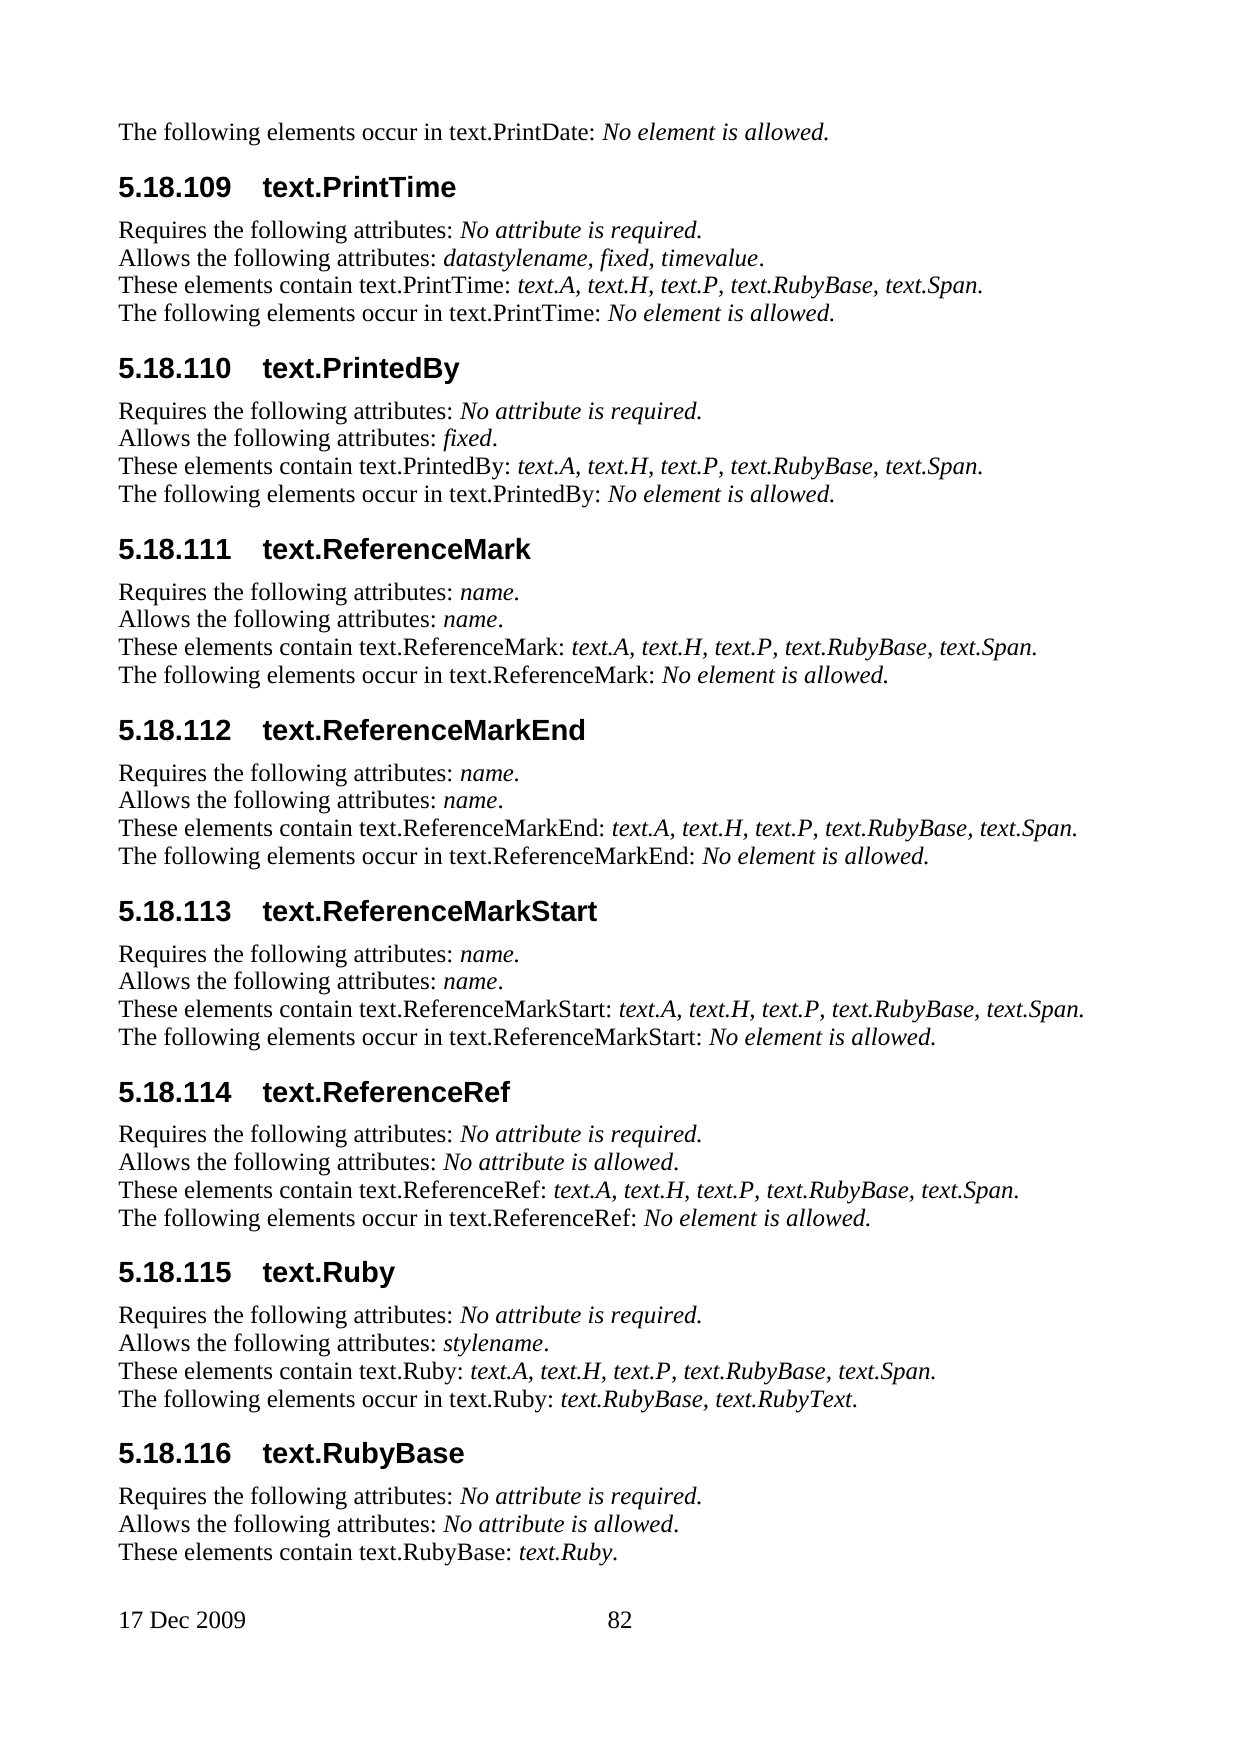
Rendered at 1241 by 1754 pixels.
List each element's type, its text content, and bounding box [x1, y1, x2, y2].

subtitle text.PrintTime [118, 171, 1122, 203]
subtitle text.ReferenceRef [118, 1076, 1122, 1108]
text These elements contain text.ReferenceMarkStart: text.A, text.H, text.P, text.RubyBase, text.Span. [118, 995, 1122, 1023]
text These elements contain text.Ruby: text.A, text.H, text.P, text.RubyBase, text.Span. [118, 1357, 1122, 1385]
text Allows the following attributes: stylename. [118, 1329, 1122, 1357]
text Allows the following attributes: fixed. [118, 424, 1122, 452]
text Allows the following attributes: No attribute is allowed. [118, 1148, 1122, 1176]
text The following elements occur in text.Ruby: text.RubyBase, text.RubyText. [118, 1385, 1122, 1412]
subtitle text.PrintedBy [118, 352, 1122, 384]
text The following elements occur in text.ReferenceMarkEnd: No element is allowed. [118, 842, 1122, 869]
subtitle text.ReferenceMarkStart [118, 894, 1122, 927]
text Requires the following attributes: No attribute is required. [118, 1302, 1122, 1329]
text The following elements occur in text.ReferenceMark: No element is allowed. [118, 661, 1122, 689]
text Requires the following attributes: No attribute is required. [118, 216, 1122, 244]
text These elements contain text.RubyBase: text.Ruby. [118, 1538, 1122, 1566]
subtitle text.RubyBase [118, 1437, 1122, 1470]
text Allows the following attributes: name. [118, 606, 1122, 633]
subtitle text.ReferenceMarkEnd [118, 714, 1122, 746]
text Requires the following attributes: No attribute is required. [118, 397, 1122, 424]
text These elements contain text.PrintTime: text.A, text.H, text.P, text.RubyBase, text.Span. [118, 271, 1122, 299]
text The following elements occur in text.ReferenceMarkStart: No element is allowed. [118, 1023, 1122, 1051]
text The following elements occur in text.PrintTime: No element is allowed. [118, 299, 1122, 327]
text These elements contain text.ReferenceRef: text.A, text.H, text.P, text.RubyBase, text.Span. [118, 1176, 1122, 1204]
text Requires the following attributes: name. [118, 759, 1122, 786]
text The following elements occur in text.PrintedBy: No element is allowed. [118, 480, 1122, 508]
text The following elements occur in text.PrintDate: No element is allowed. [118, 118, 1122, 146]
text Requires the following attributes: No attribute is required. [118, 1121, 1122, 1148]
text Allows the following attributes: name. [118, 786, 1122, 814]
text Allows the following attributes: name. [118, 967, 1122, 995]
text These elements contain text.ReferenceMark: text.A, text.H, text.P, text.RubyBase, text.Span. [118, 633, 1122, 661]
text The following elements occur in text.ReferenceRef: No element is allowed. [118, 1204, 1122, 1231]
text Allows the following attributes: No attribute is allowed. [118, 1510, 1122, 1538]
subtitle text.ReferenceMark [118, 533, 1122, 565]
text Requires the following attributes: No attribute is required. [118, 1482, 1122, 1510]
text Allows the following attributes: datastylename, fixed, timevalue. [118, 244, 1122, 271]
text Requires the following attributes: name. [118, 940, 1122, 967]
text These elements contain text.PrintedBy: text.A, text.H, text.P, text.RubyBase, text.Span. [118, 452, 1122, 480]
subtitle text.Ruby [118, 1256, 1122, 1289]
text Requires the following attributes: name. [118, 578, 1122, 606]
text These elements contain text.ReferenceMarkEnd: text.A, text.H, text.P, text.RubyBase, text.Span. [118, 814, 1122, 842]
